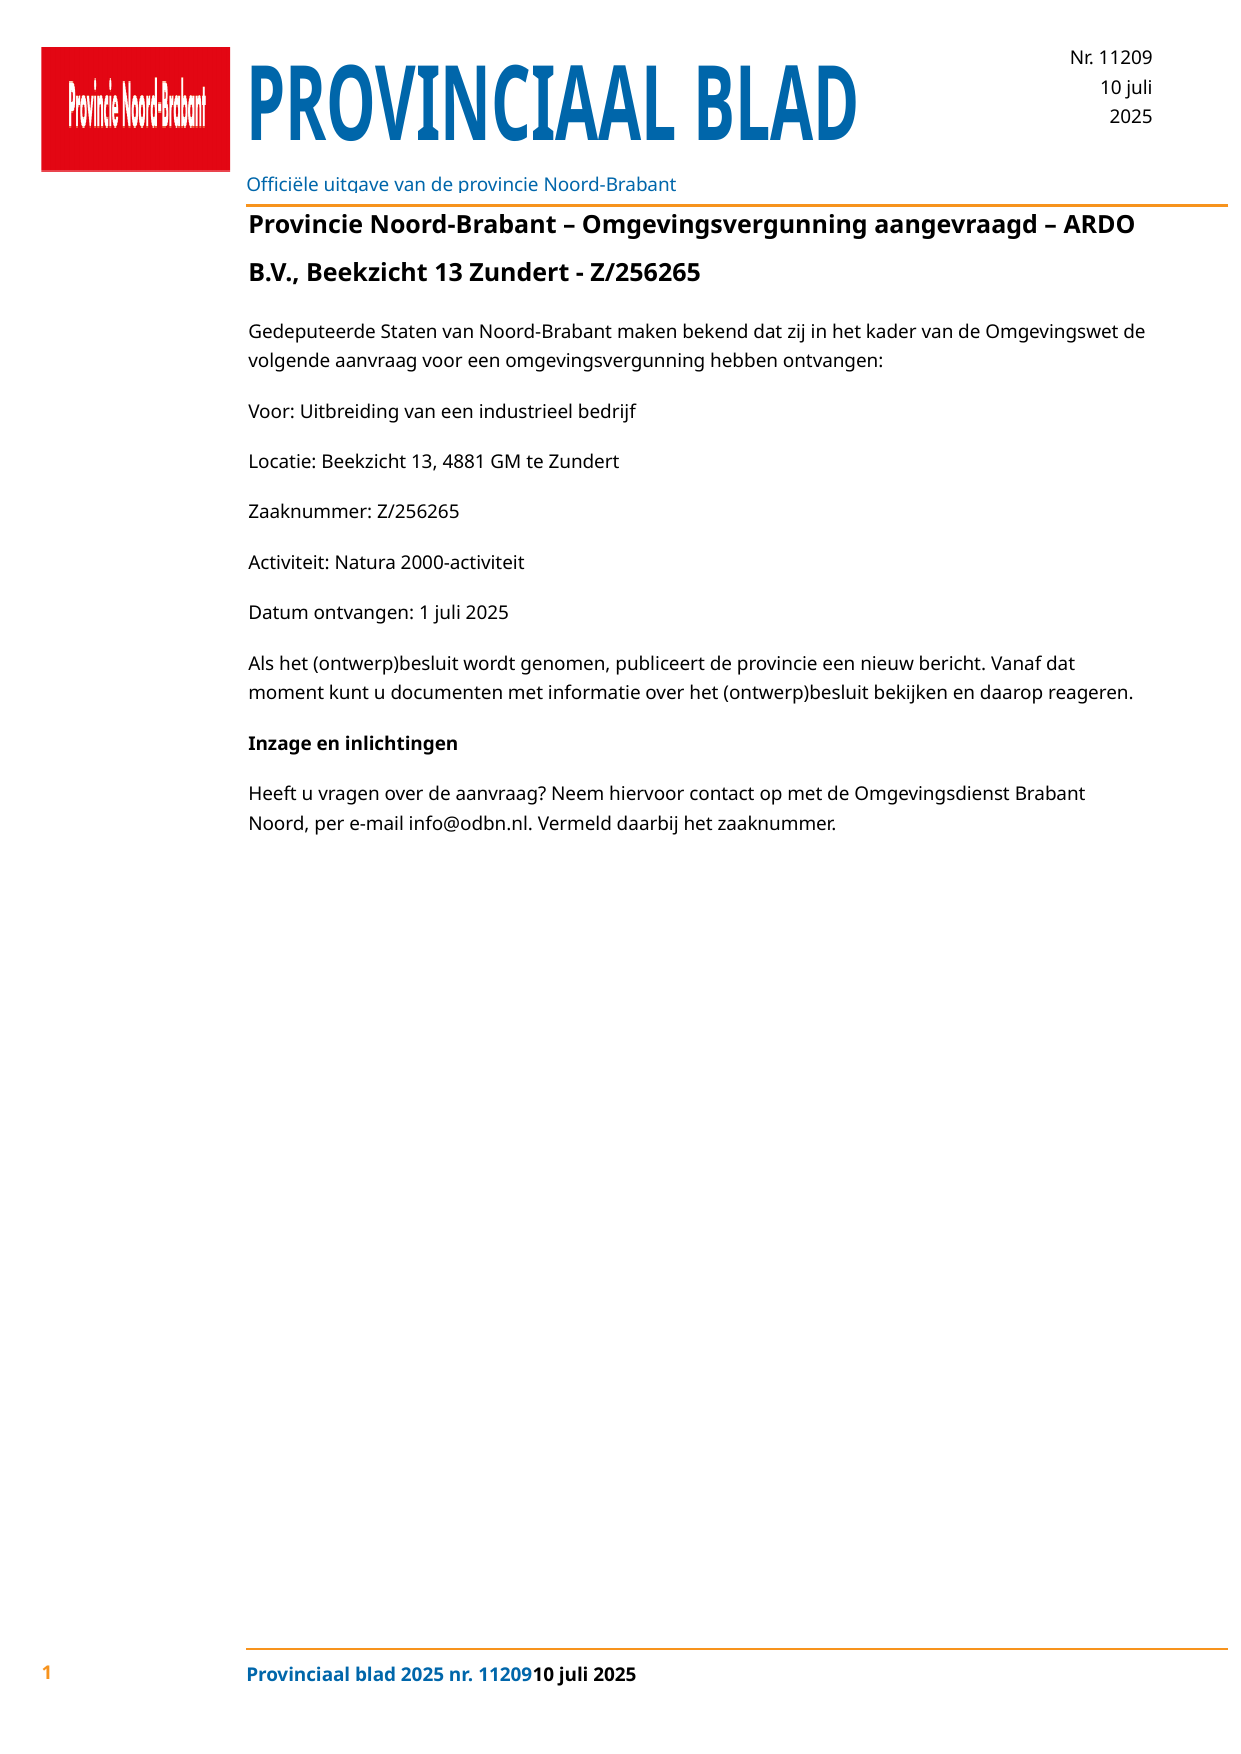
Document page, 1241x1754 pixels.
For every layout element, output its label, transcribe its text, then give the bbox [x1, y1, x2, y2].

text Zaaknummer: Z/256265 [248, 499, 1152, 524]
text Datum ontvangen: 1 juli 2025 [248, 599, 1152, 625]
text Heeft u vragen over de aanvraag? Neem hiervoor contact op met de Omgevingsdienst Brabant Noord, per e-mail info@odbn.nl. Vermeld daarbij het zaaknummer. [248, 780, 1152, 836]
picture [41, 47, 231, 172]
text Gedeputeerde Staten van Noord-Brabant maken bekend dat zij in het kader van de Omgevingswet de volgende aanvraag voor een omgevingsvergunning hebben ontvangen: [248, 318, 1152, 373]
text Activiteit: Natura 2000-activiteit [248, 549, 1152, 575]
text Als het (ontwerp)besluit wordt genomen, publiceert de provincie een nieuw bericht. Vanaf dat moment kunt u documenten met informatie over het (ontwerp)besluit bekijken en daarop reageren. [248, 650, 1152, 705]
text Inzage en inlichtingen [248, 730, 1152, 756]
text Locatie: Beekzicht 13, 4881 GM te Zundert [248, 448, 1152, 474]
text Provincie Noord-Brabant – Omgevingsvergunning aangevraagd – ARDO B.V., Beekzicht 13 Zundert - Z/256265 [248, 207, 1152, 288]
text Voor: Uitbreiding van een industrieel bedrijf [248, 398, 1152, 424]
